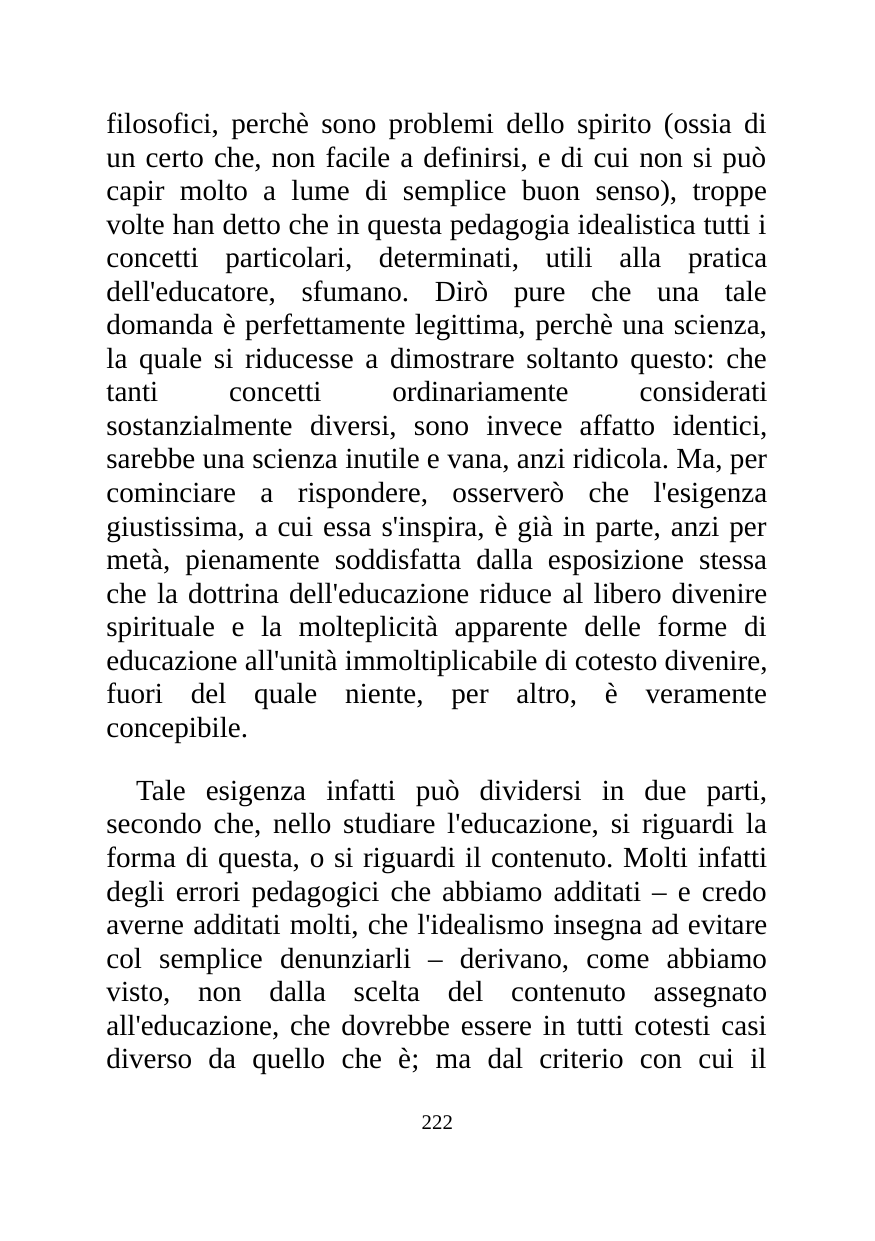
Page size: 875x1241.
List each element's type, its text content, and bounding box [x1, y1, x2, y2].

text Tale esigenza infatti può dividersi in due parti, secondo che, nello studiare l'educazione, si riguardi la forma di questa, o si riguardi il contenuto. Molti infatti degli errori pedagogici che abbiamo additati – e credo averne additati molti, che l'idealismo insegna ad evitare col semplice denunziarli – derivano, come abbiamo visto, non dalla scelta del contenuto assegnato all'educazione, che dovrebbe essere in tutti cotesti casi diverso da quello che è; ma dal criterio con cui il [106, 773, 768, 1075]
text filosofici, perchè sono problemi dello spirito (ossia di un certo che, non facile a definirsi, e di cui non si può capir molto a lume di semplice buon senso), troppe volte han detto che in questa pedagogia idealistica tutti i concetti particolari, determinati, utili alla pratica dell'educatore, sfumano. Dirò pure che una tale domanda è perfettamente legittima, perchè una scienza, la quale si riducesse a dimostrare soltanto questo: che tanti concetti ordinariamente considerati sostanzialmente diversi, sono invece affatto identici, sarebbe una scienza inutile e vana, anzi ridicola. Ma, per cominciare a rispondere, osserverò che l'esigenza giustissima, a cui essa s'inspira, è già in parte, anzi per metà, pienamente soddisfatta dalla esposizione stessa che la dottrina dell'educazione riduce al libero divenire spirituale e la molteplicità apparente delle forme di educazione all'unità immoltiplicabile di cotesto divenire, fuori del quale niente, per altro, è veramente concepibile. [106, 106, 768, 743]
